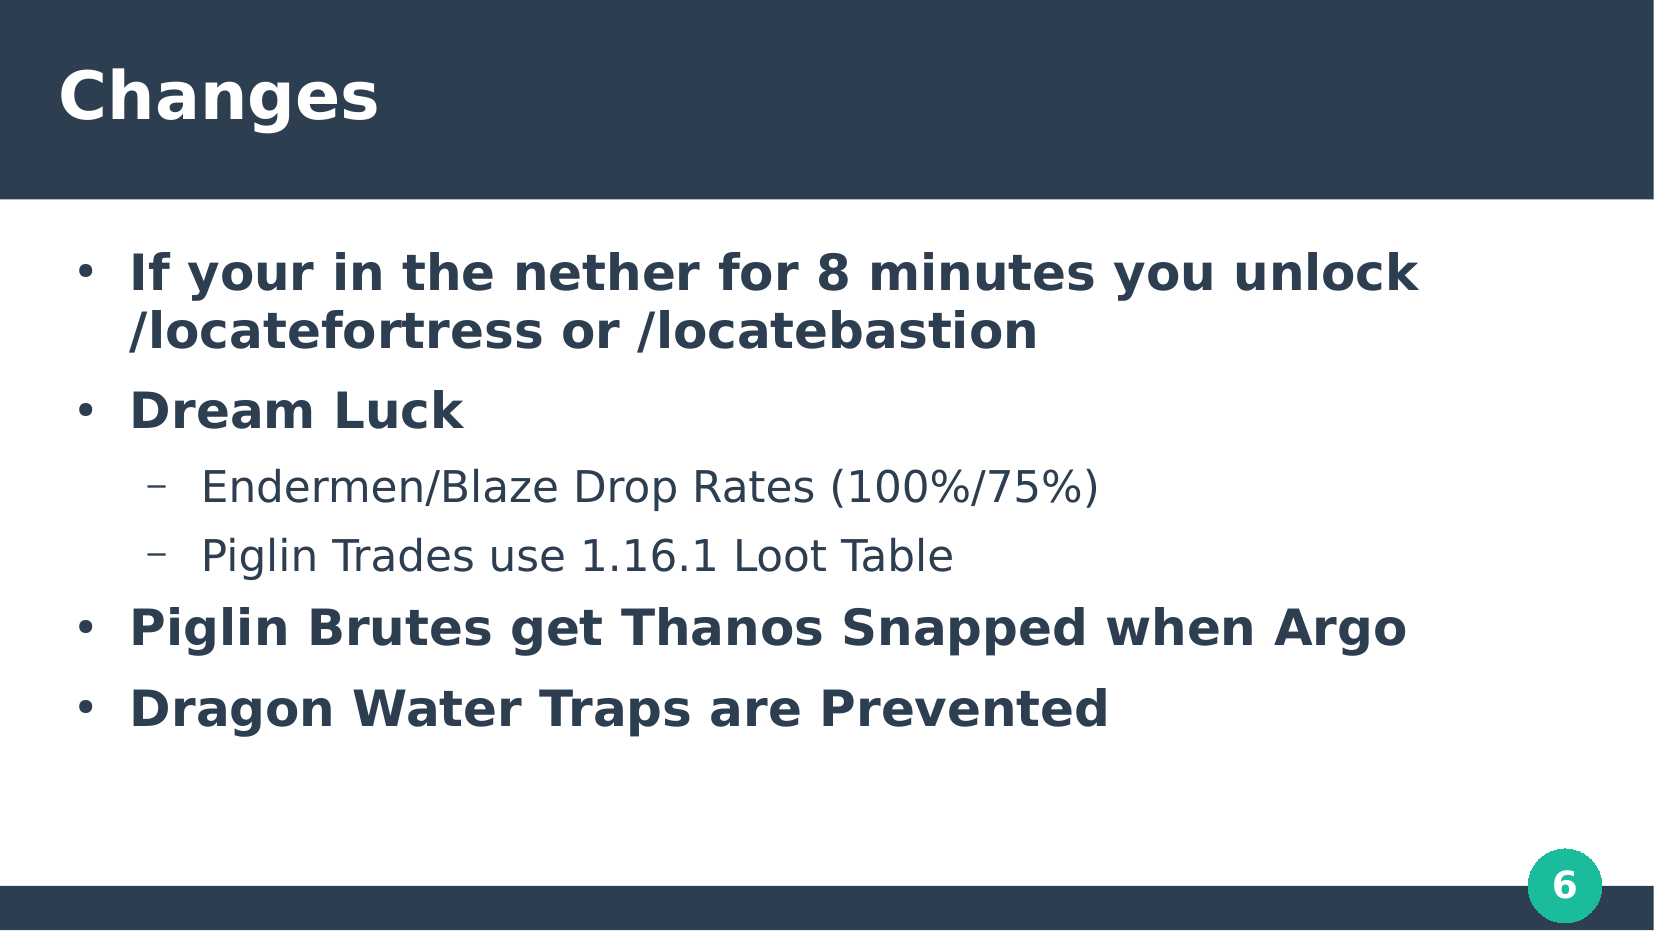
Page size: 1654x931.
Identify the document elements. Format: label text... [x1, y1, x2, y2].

title Changes [59, 37, 1595, 155]
list If your in the nether for 8 minutes you unlock /locatefortress or /locatebastion Dream Luck Endermen/Blaze Drop Rates (100%/75%) Piglin Trades use 1.16.1 Loot Table Piglin Brutes get Thanos Snapped when Argo Dragon Water Traps are Prevented [59, 243, 1595, 864]
